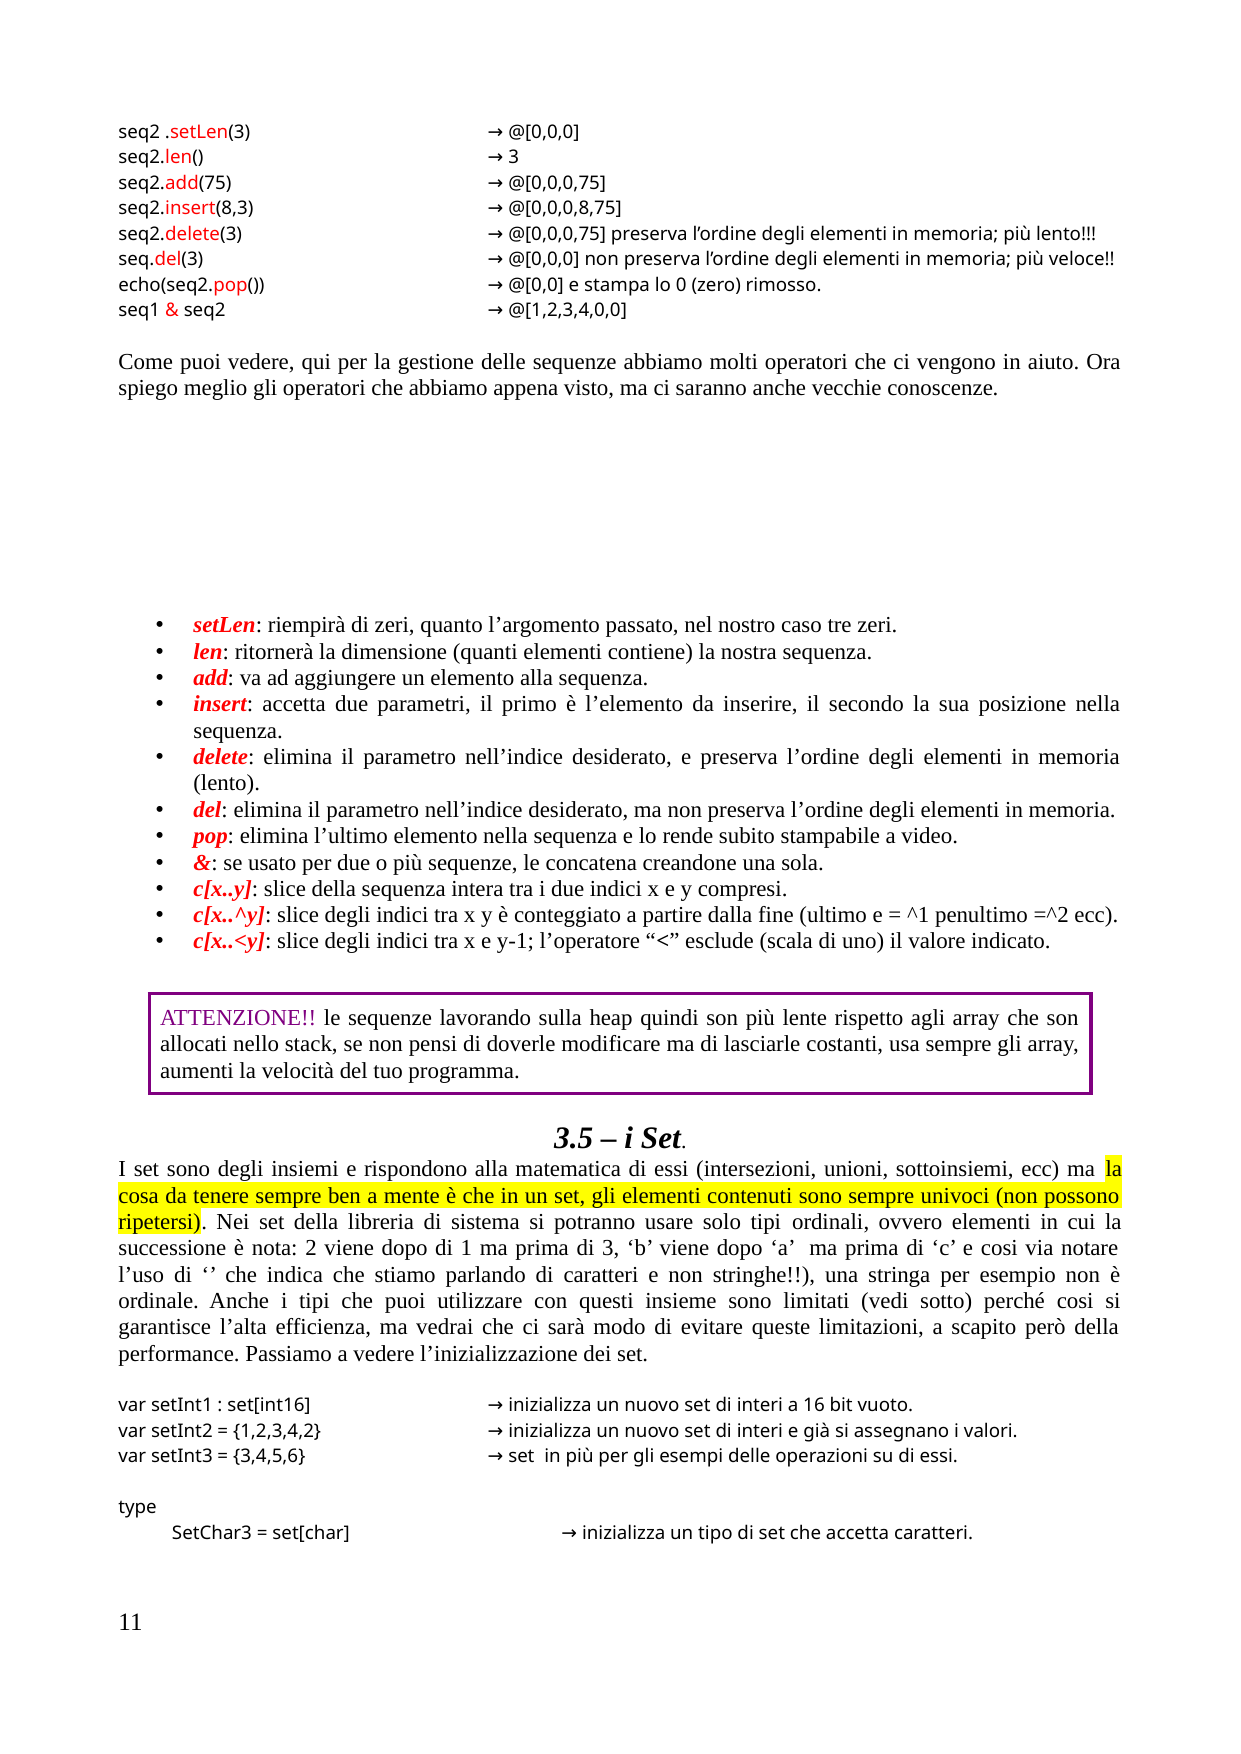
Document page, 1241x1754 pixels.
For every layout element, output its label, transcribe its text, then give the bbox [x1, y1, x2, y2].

text seq2.insert(8,3) → @[0,0,0,8,75] [118, 195, 1122, 220]
list delete: elimina il parametro nell’indice desiderato, e preserva l’ordine degli elementi in memoria (lento). [156, 743, 1122, 796]
list add: va ad aggiungere un elemento alla sequenza. [156, 664, 1122, 690]
text var setInt3 = {3,4,5,6} → set in più per gli esempi delle operazioni su di essi. [118, 1443, 1122, 1468]
list c[x..<y]: slice degli indici tra x e y-1; l’operatore “<” esclude (scala di uno) il valore indicato. [156, 928, 1122, 954]
list pop: elimina l’ultimo elemento nella sequenza e lo rende subito stampabile a video. [156, 822, 1122, 848]
text seq2.delete(3) → @[0,0,0,75] preserva l’ordine degli elementi in memoria; più lento!!! [118, 220, 1122, 246]
text Come puoi vedere, qui per la gestione delle sequenze abbiamo molti operatori che ci vengono in aiuto. Ora spiego meglio gli operatori che abbiamo appena visto, ma ci saranno anche vecchie conoscenze. [118, 348, 1122, 401]
list insert: accetta due parametri, il primo è l’elemento da inserire, il secondo la sua posizione nella sequenza. [156, 690, 1122, 743]
text seq.del(3) → @[0,0,0] non preserva l’ordine degli elementi in memoria; più veloce!! [118, 246, 1122, 271]
text type [118, 1494, 1122, 1519]
text seq1 & seq2 → @[1,2,3,4,0,0] [118, 297, 1122, 322]
list &: se usato per due o più sequenze, le concatena creandone una sola. [156, 848, 1122, 875]
text SetChar3 = set[char] → inizializza un tipo di set che accetta caratteri. [118, 1519, 1122, 1545]
text seq2.add(75) → @[0,0,0,75] [118, 169, 1122, 195]
text ATTENZIONE!! le sequenze lavorando sulla heap quindi son più lente rispetto agli array che son allocati nello stack, se non pensi di doverle modificare ma di lasciarle costanti, usa sempre gli array, aumenti la velocità del tuo programma. [160, 1004, 1081, 1083]
text var setInt2 = {1,2,3,4,2} → inizializza un nuovo set di interi e già si assegnano i valori. [118, 1417, 1122, 1443]
text seq2.len() → 3 [118, 144, 1122, 169]
list c[x..^y]: slice degli indici tra x y è conteggiato a partire dalla fine (ultimo e = ^1 penultimo =^2 ecc). [156, 901, 1122, 928]
list del: elimina il parametro nell’indice desiderato, ma non preserva l’ordine degli elementi in memoria. [156, 796, 1122, 822]
list setLen: riempirà di zeri, quanto l’argomento passato, nel nostro caso tre zeri. [156, 611, 1122, 638]
text 3.5 – i Set. [118, 1119, 1122, 1155]
text var setInt1 : set[int16] → inizializza un nuovo set di interi a 16 bit vuoto. [118, 1392, 1122, 1417]
text seq2 .setLen(3) → @[0,0,0] [118, 118, 1122, 144]
text echo(seq2.pop()) → @[0,0] e stampa lo 0 (zero) rimosso. [118, 271, 1122, 297]
list c[x..y]: slice della sequenza intera tra i due indici x e y compresi. [156, 875, 1122, 901]
list len: ritornerà la dimensione (quanti elementi contiene) la nostra sequenza. [156, 638, 1122, 664]
text I set sono degli insiemi e rispondono alla matematica di essi (intersezioni, unioni, sottoinsiemi, ecc) ma la cosa da tenere sempre ben a mente è che in un set, gli elementi contenuti sono sempre univoci (non possono ripetersi). Nei set della libreria di sistema si potranno usare solo tipi ordinali, ovvero elementi in cui la successione è nota: 2 viene dopo di 1 ma prima di 3, ‘b’ viene dopo ‘a’ ma prima di ‘c’ e cosi via notare l’uso di ‘’ che indica che stiamo parlando di caratteri e non stringhe!!), una stringa per esempio non è ordinale. Anche i tipi che puoi utilizzare con questi insieme sono limitati (vedi sotto) perché cosi si garantisce l’alta efficienza, ma vedrai che ci sarà modo di evitare queste limitazioni, a scapito però della performance. Passiamo a vedere l’inizializzazione dei set. [118, 1155, 1122, 1366]
